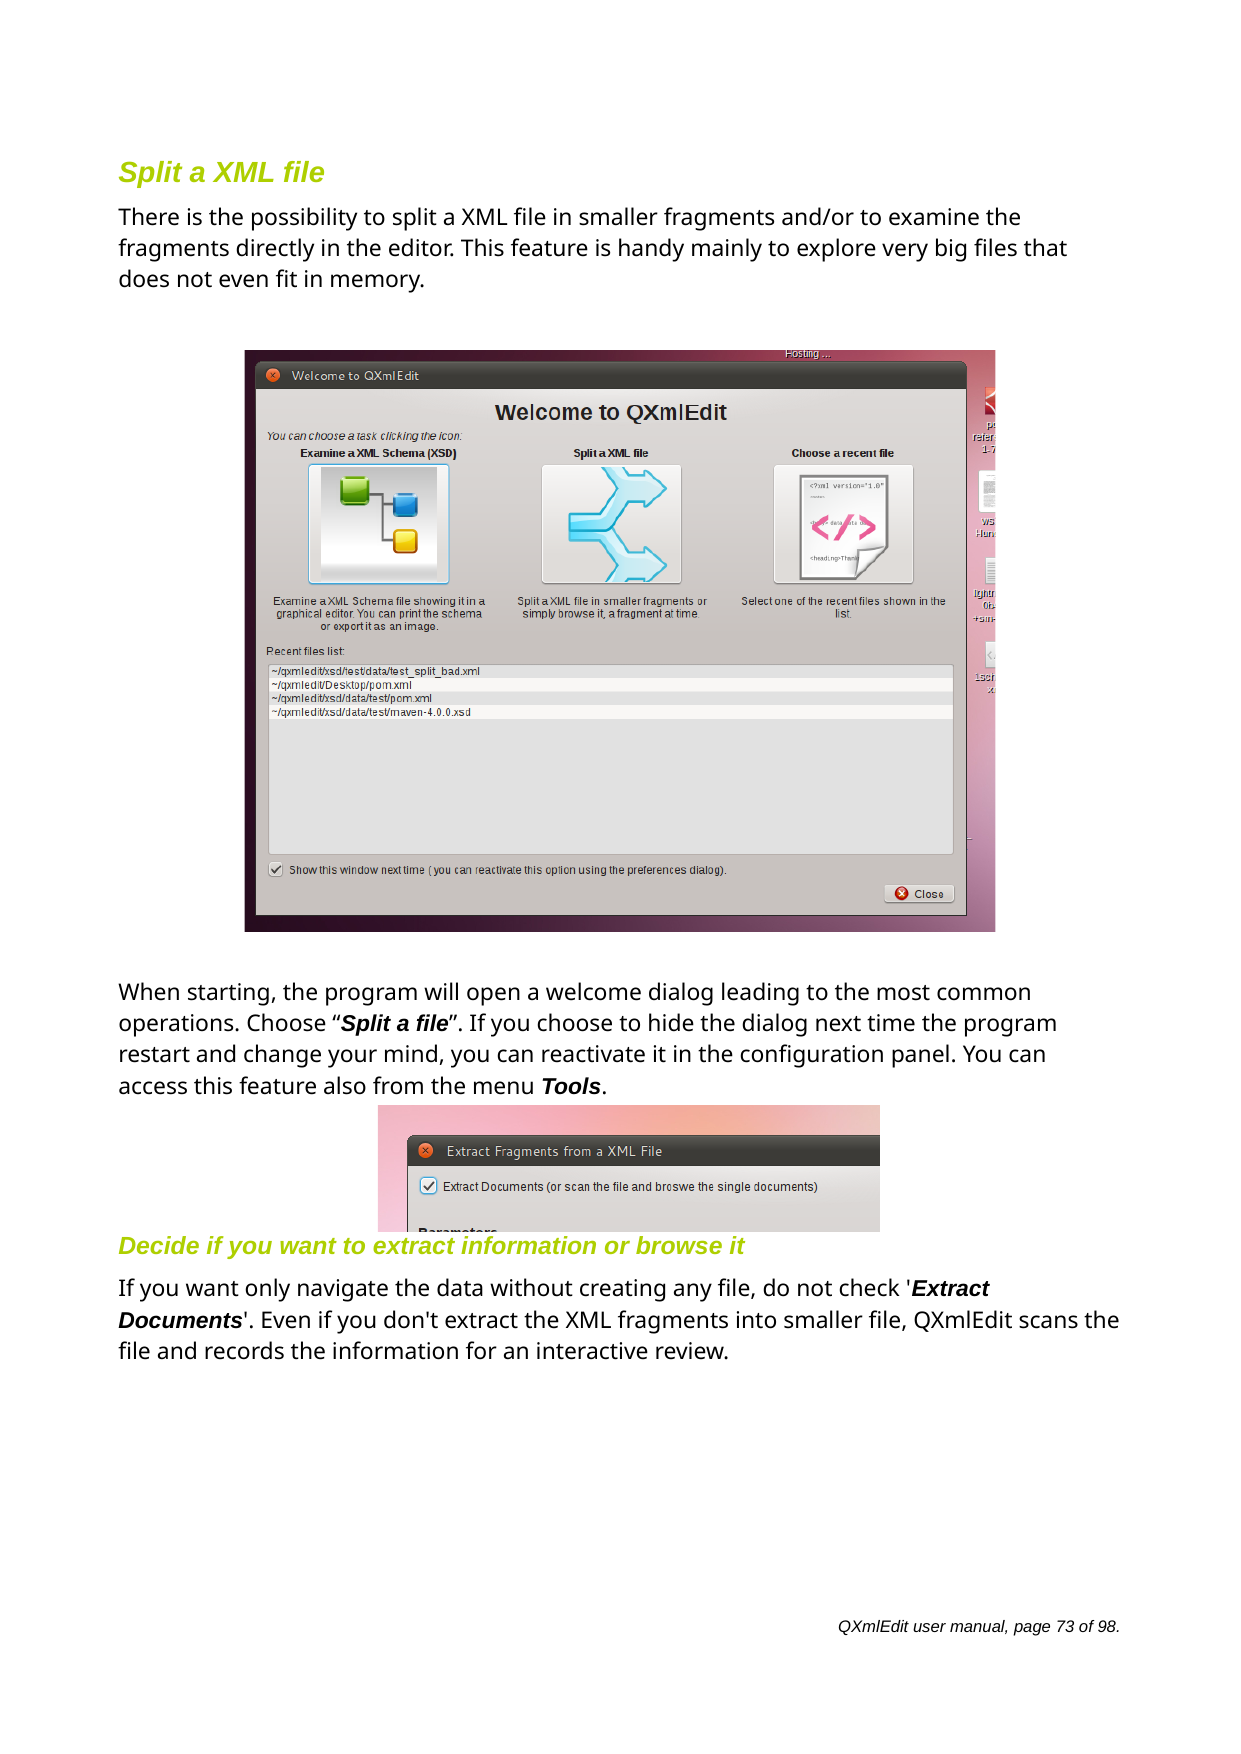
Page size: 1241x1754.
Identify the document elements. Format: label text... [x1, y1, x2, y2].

text When starting, the program will open a welcome dialog leading to the most common operations. Choose “Split a file”. If you choose to hide the dialog next time the program restart and change your mind, you can reactivate it in the configuration panel. You can access this feature also from the menu Tools. [118, 976, 1122, 1101]
text There is the possibility to split a XML file in smaller fragments and/or to examine the fragments directly in the editor. This feature is handy mainly to explore very big files that does not even fit in memory. [118, 201, 1122, 294]
picture [377, 1105, 880, 1232]
subtitle Split a XML file [118, 155, 1122, 188]
picture [244, 350, 996, 932]
text If you want only navigate the data without creating any file, do not check 'Extract Documents'. Even if you don't extract the XML fragments into smaller file, QXmlEdit scans the file and records the information for an interactive review. [118, 1272, 1122, 1366]
subtitle Decide if you want to extract information or browse it [118, 1232, 1122, 1260]
